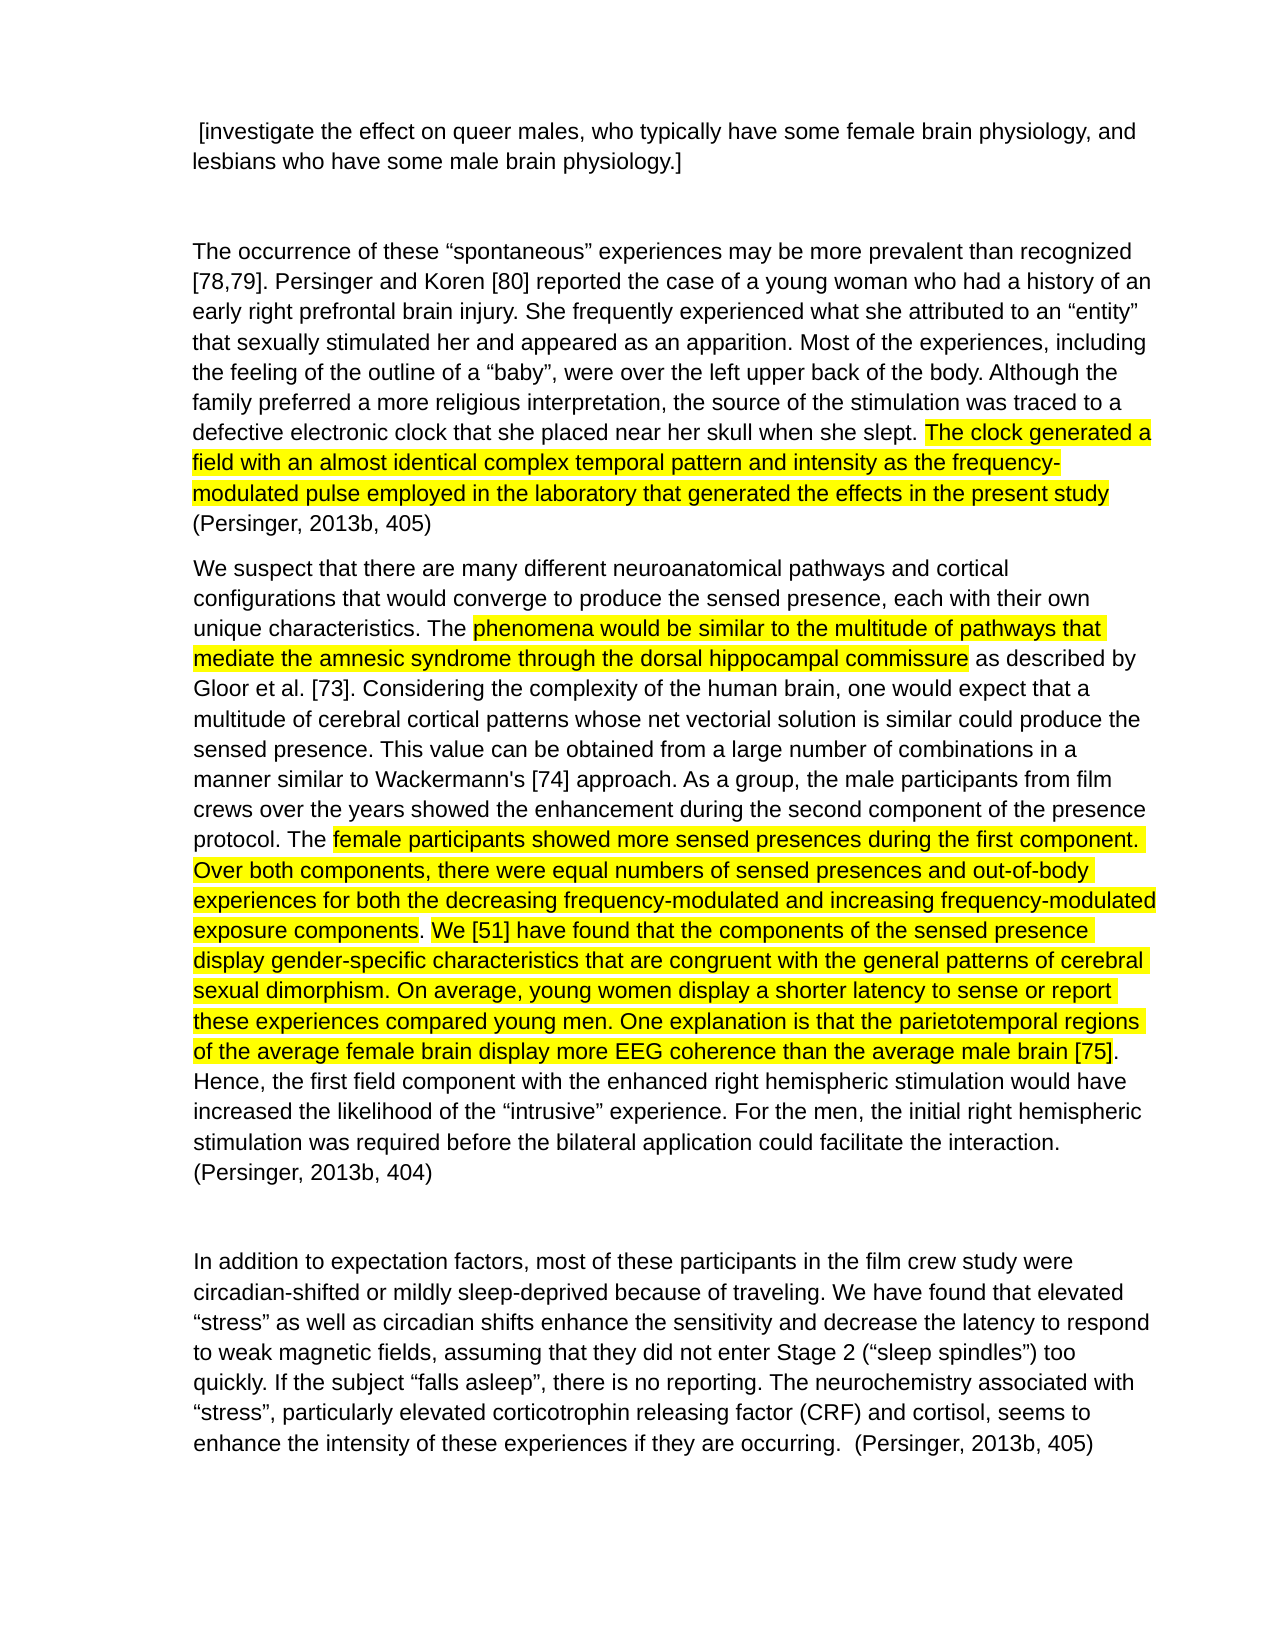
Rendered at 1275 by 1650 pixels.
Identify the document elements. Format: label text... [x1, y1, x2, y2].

text [investigate the effect on queer males, who typically have some female brain physiology, and lesbians who have some male brain physiology.] [192, 118, 1157, 175]
text The occurrence of these “spontaneous” experiences may be more prevalent than recognized [78,79]. Persinger and Koren [80] reported the case of a young woman who had a history of an early right prefrontal brain injury. She frequently experienced what she attributed to an “entity” that sexually stimulated her and appeared as an apparition. Most of the experiences, including the feeling of the outline of a “baby”, were over the left upper back of the body. Although the family preferred a more religious interpretation, the source of the stimulation was traced to a defective electronic clock that she placed near her skull when she slept. The clock generated a field with an almost identical complex temporal pattern and intensity as the frequency-modulated pulse employed in the laboratory that generated the effects in the present study (Persinger, 2013b, 405) [192, 238, 1157, 536]
text In addition to expectation factors, most of these participants in the film crew study were circadian-shifted or mildly sleep-deprived because of traveling. We have found that elevated “stress” as well as circadian shifts enhance the sensitivity and decrease the latency to respond to weak magnetic fields, assuming that they did not enter Stage 2 (“sleep spindles”) too quickly. If the subject “falls asleep”, there is no reporting. The neurochemistry associated with “stress”, particularly elevated corticotrophin releasing factor (CRF) and cortisol, seems to enhance the intensity of these experiences if they are occurring. (Persinger, 2013b, 405) [193, 1248, 1157, 1456]
text We suspect that there are many different neuroanatomical pathways and cortical configurations that would converge to produce the sensed presence, each with their own unique characteristics. The phenomena would be similar to the multitude of pathways that mediate the amnesic syndrome through the dorsal hippocampal commissure as described by Gloor et al. [73]. Considering the complexity of the human brain, one would expect that a multitude of cerebral cortical patterns whose net vectorial solution is similar could produce the sensed presence. This value can be obtained from a large number of combinations in a manner similar to Wackermann's [74] approach. As a group, the male participants from film crews over the years showed the enhancement during the second component of the presence protocol. The female participants showed more sensed presences during the first component. Over both components, there were equal numbers of sensed presences and out-of-body experiences for both the decreasing frequency-modulated and increasing frequency-modulated exposure components. We [51] have found that the components of the sensed presence display gender-specific characteristics that are congruent with the general patterns of cerebral sexual dimorphism. On average, young women display a shorter latency to sense or report these experiences compared young men. One explanation is that the parietotemporal regions of the average female brain display more EEG coherence than the average male brain [75]. Hence, the first field component with the enhanced right hemispheric stimulation would have increased the likelihood of the “intrusive” experience. For the men, the initial right hemispheric stimulation was required before the bilateral application could facilitate the interaction. (Persinger, 2013b, 404) [193, 554, 1157, 1185]
